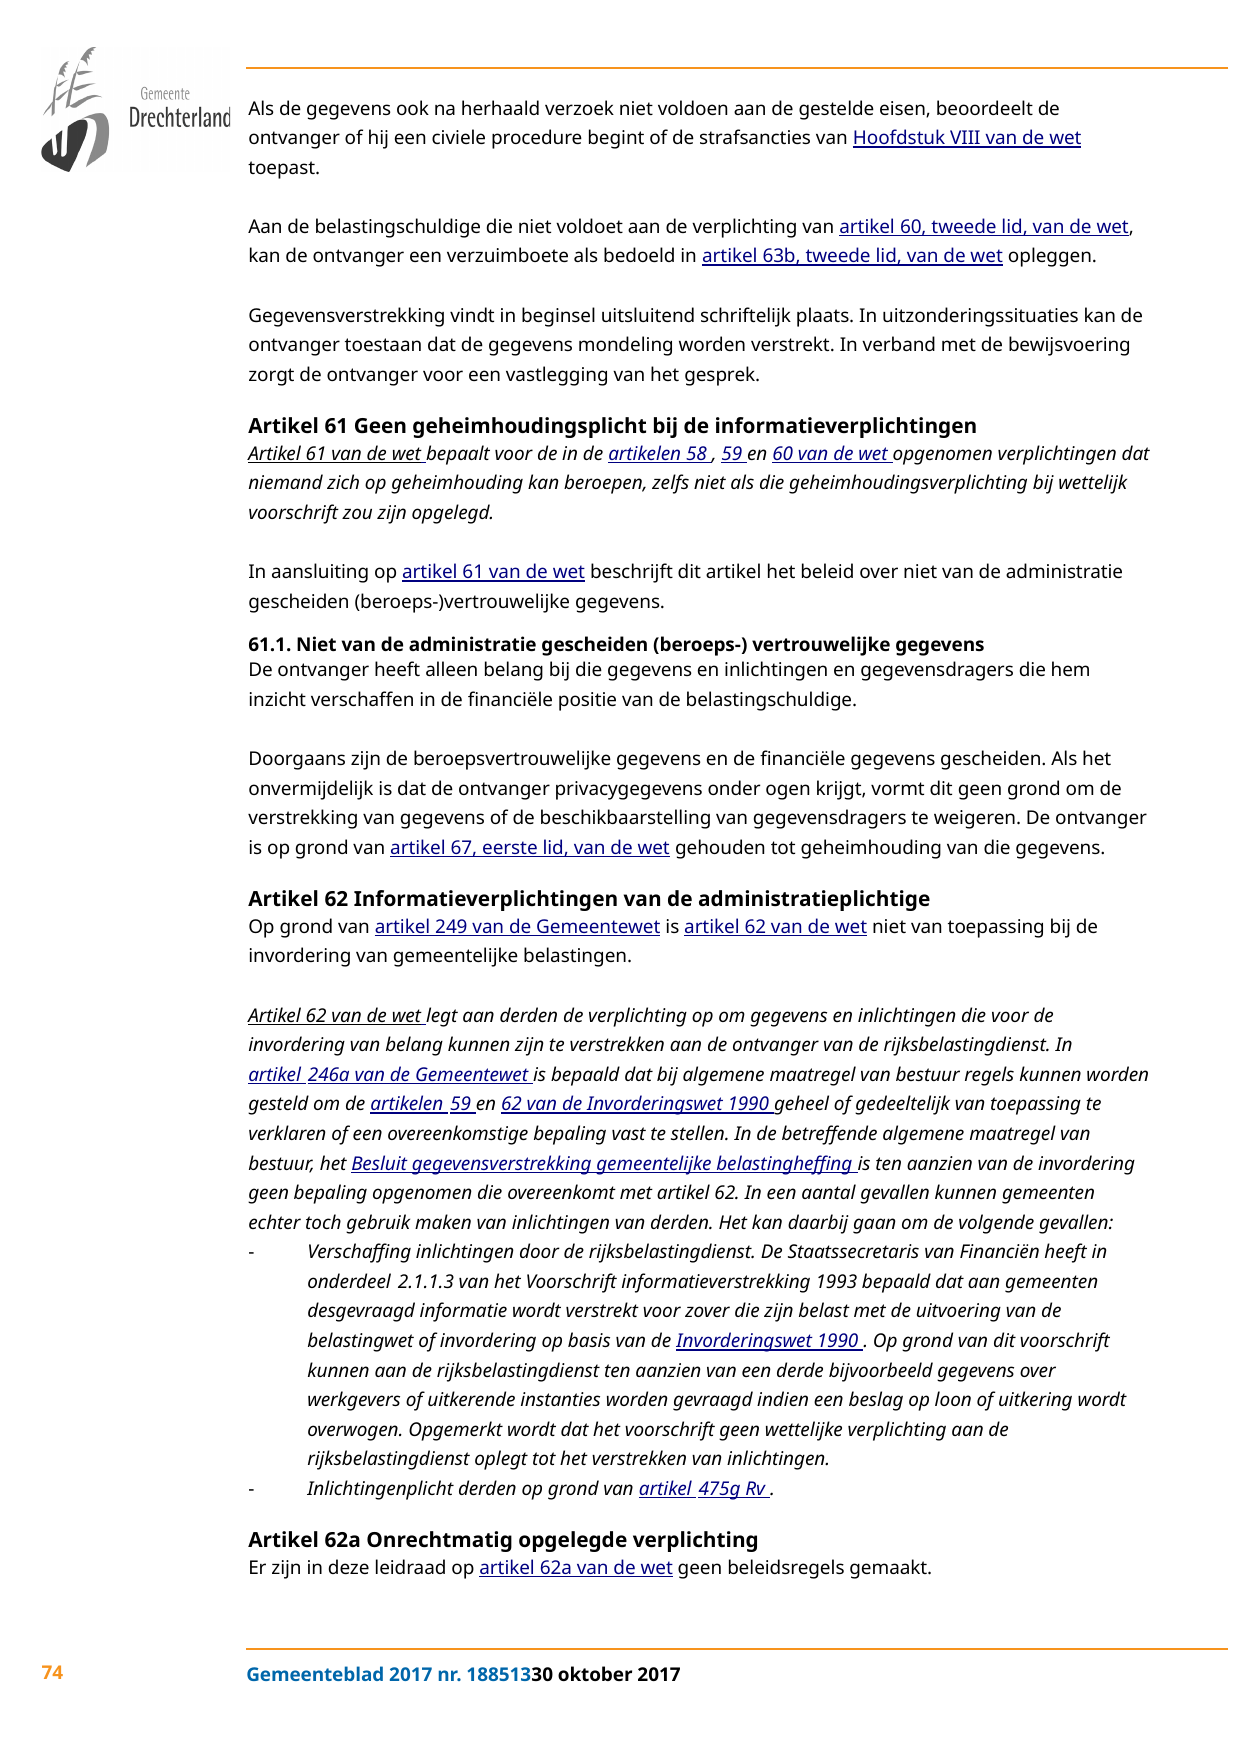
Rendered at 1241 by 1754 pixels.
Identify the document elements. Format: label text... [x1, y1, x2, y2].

list Inlichtingenplicht derden op grond van artikel 475g Rv . [248, 1475, 1152, 1501]
text Artikel 61 van de wet bepaalt voor de in de artikelen 58 , 59 en 60 van de wet opgenomen verplichtingen dat niemand zich op geheimhouding kan beroepen, zelfs niet als die geheimhoudingsverplichting bij wettelijk voorschrift zou zijn opgelegd. [248, 440, 1152, 525]
text Gegevensverstrekking vindt in beginsel uitsluitend schriftelijk plaats. In uitzonderingssituaties kan de ontvanger toestaan dat de gegevens mondeling worden verstrekt. In verband met de bewijsvoering zorgt de ontvanger voor een vastlegging van het gesprek. [248, 302, 1152, 387]
text Er zijn in deze leidraad op artikel 62a van de wet geen beleidsregels gemaakt. [248, 1554, 1152, 1580]
text Artikel 62 van de wet legt aan derden de verplichting op om gegevens en inlichtingen die voor de invordering van belang kunnen zijn te verstrekken aan de ontvanger van de rijksbelastingdienst. In artikel 246a van de Gemeentewet is bepaald dat bij algemene maatregel van bestuur regels kunnen worden gesteld om de artikelen 59 en 62 van de Invorderingswet 1990 geheel of gedeeltelijk van toepassing te verklaren of een overeenkomstige bepaling vast te stellen. In de betreffende algemene maatregel van bestuur, het Besluit gegevensverstrekking gemeentelijke belastingheffing is ten aanzien van de invordering geen bepaling opgenomen die overeenkomt met artikel 62. In een aantal gevallen kunnen gemeenten echter toch gebruik maken van inlichtingen van derden. Het kan daarbij gaan om de volgende gevallen: [248, 1002, 1152, 1234]
text 61.1. Niet van de administratie gescheiden (beroeps-) vertrouwelijke gegevens [248, 631, 1152, 657]
text Artikel 61 Geen geheimhoudingsplicht bij de informatieverplichtingen [248, 411, 1152, 440]
text Doorgaans zijn de beroepsvertrouwelijke gegevens en de financiële gegevens gescheiden. Als het onvermijdelijk is dat de ontvanger privacygegevens onder ogen krijgt, vormt dit geen grond om de verstrekking van gegevens of de beschikbaarstelling van gegevensdragers te weigeren. De ontvanger is op grond van artikel 67, eerste lid, van de wet gehouden tot geheimhouding van die gegevens. [248, 745, 1152, 860]
text Artikel 62a Onrechtmatig opgelegde verplichting [248, 1526, 1152, 1554]
text De ontvanger heeft alleen belang bij die gegevens en inlichtingen en gegevensdragers die hem inzicht verschaffen in de financiële positie van de belastingschuldige. [248, 657, 1152, 712]
text Artikel 62 Informatieverplichtingen van de administratieplichtige [248, 884, 1152, 913]
text In aansluiting op artikel 61 van de wet beschrijft dit artikel het beleid over niet van de administratie gescheiden (beroeps-)vertrouwelijke gegevens. [248, 558, 1152, 613]
picture [41, 47, 231, 172]
text Aan de belastingschuldige die niet voldoet aan de verplichting van artikel 60, tweede lid, van de wet, kan de ontvanger een verzuimboete als bedoeld in artikel 63b, tweede lid, van de wet opleggen. [248, 213, 1152, 268]
text Op grond van artikel 249 van de Gemeentewet is artikel 62 van de wet niet van toepassing bij de invordering van gemeentelijke belastingen. [248, 913, 1152, 968]
text Als de gegevens ook na herhaald verzoek niet voldoen aan de gestelde eisen, beoordeelt de ontvanger of hij een civiele procedure begint of de strafsancties van Hoofdstuk VIII van de wet toepast. [248, 95, 1152, 180]
list Verschaffing inlichtingen door de rijksbelastingdienst. De Staatssecretaris van Financiën heeft in onderdeel 2.1.1.3 van het Voorschrift informatieverstrekking 1993 bepaald dat aan gemeenten desgevraagd informatie wordt verstrekt voor zover die zijn belast met de uitvoering van de belastingwet of invordering op basis van de Invorderingswet 1990 . Op grond van dit voorschrift kunnen aan de rijksbelastingdienst ten aanzien van een derde bijvoorbeeld gegevens over werkgevers of uitkerende instanties worden gevraagd indien een beslag op loon of uitkering wordt overwogen. Opgemerkt wordt dat het voorschrift geen wettelijke verplichting aan de rijksbelastingdienst oplegt tot het verstrekken van inlichtingen. [248, 1238, 1152, 1471]
